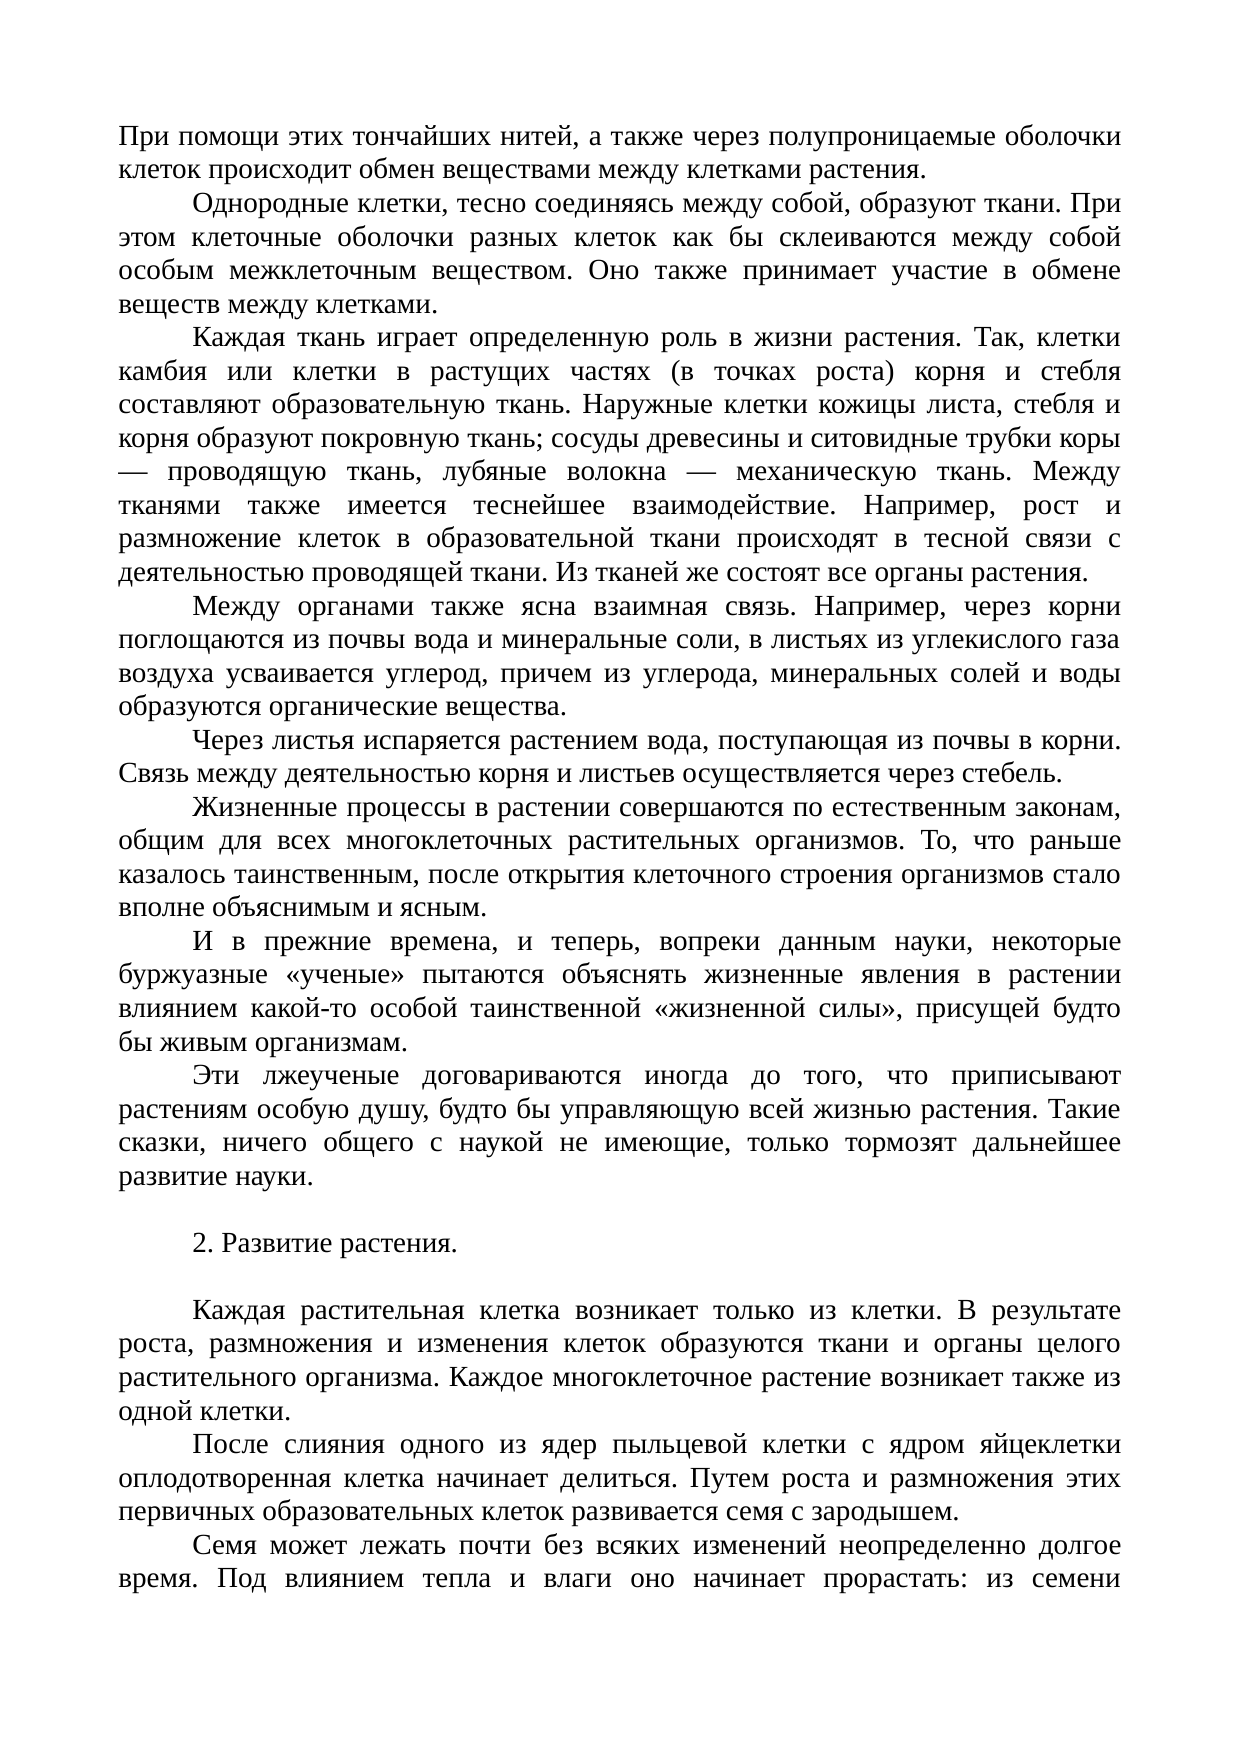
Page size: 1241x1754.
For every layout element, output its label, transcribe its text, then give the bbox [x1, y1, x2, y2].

text Жизненные процессы в растении совершаются по естественным законам, общим для всех многоклеточных растительных организмов. То, что раньше казалось таинственным, после открытия клеточного строения организмов стало вполне объяснимым и ясным. [118, 789, 1122, 923]
text Каждая ткань играет определенную роль в жизни растения. Так, клетки камбия или клетки в растущих частях (в точках роста) корня и стебля составляют образовательную ткань. Наружные клетки кожицы листа, стебля и корня образуют покровную ткань; сосуды древесины и ситовидные трубки коры — проводящую ткань, лубяные волокна — механическую ткань. Между тканями также имеется теснейшее взаимодействие. Например, рост и размножение клеток в образовательной ткани происходят в тесной связи с деятельностью проводящей ткани. Из тканей же состоят все органы растения. [118, 319, 1122, 588]
text После слияния одного из ядер пыльцевой клетки с ядром яйцеклетки оплодотворенная клетка начинает делиться. Путем роста и размножения этих первичных образовательных клеток развивается семя с зародышем. [118, 1426, 1122, 1527]
text Каждая растительная клетка возникает только из клетки. В результате роста, размножения и изменения клеток образуются ткани и органы целого растительного организма. Каждое многоклеточное растение возникает также из одной клетки. [118, 1292, 1122, 1426]
text Семя может лежать почти без всяких изменений неопределенно долгое время. Под влиянием тепла и влаги оно начинает прорастать: из семени [118, 1527, 1122, 1594]
text Между органами также ясна взаимная связь. Например, через корни поглощаются из почвы вода и минеральные соли, в листьях из углекислого газа воздуха усваивается углерод, причем из углерода, минеральных солей и воды образуются органические вещества. [118, 588, 1122, 722]
text И в прежние времена, и теперь, вопреки данным науки, некоторые буржуазные «ученые» пытаются объяснять жизненные явления в растении влиянием какой-то особой таинственной «жизненной силы», присущей будто бы живым организмам. [118, 923, 1122, 1057]
text При помощи этих тончайших нитей, а также через полупроницаемые оболочки клеток происходит обмен веществами между клетками растения. [118, 118, 1122, 185]
text Эти лжеученые договариваются иногда до того, что приписывают растениям особую душу, будто бы управляющую всей жизнью растения. Такие сказки, ничего общего с наукой не имеющие, только тормозят дальнейшее развитие науки. [118, 1057, 1122, 1191]
text Через листья испаряется растением вода, поступающая из почвы в корни. Связь между деятельностью корня и листьев осуществляется через стебель. [118, 722, 1122, 789]
text 2. Развитие растения. [118, 1225, 1122, 1258]
text Однородные клетки, тесно соединяясь между собой, образуют ткани. При этом клеточные оболочки разных клеток как бы склеиваются между собой особым межклеточным веществом. Оно также принимает участие в обмене веществ между клетками. [118, 185, 1122, 319]
